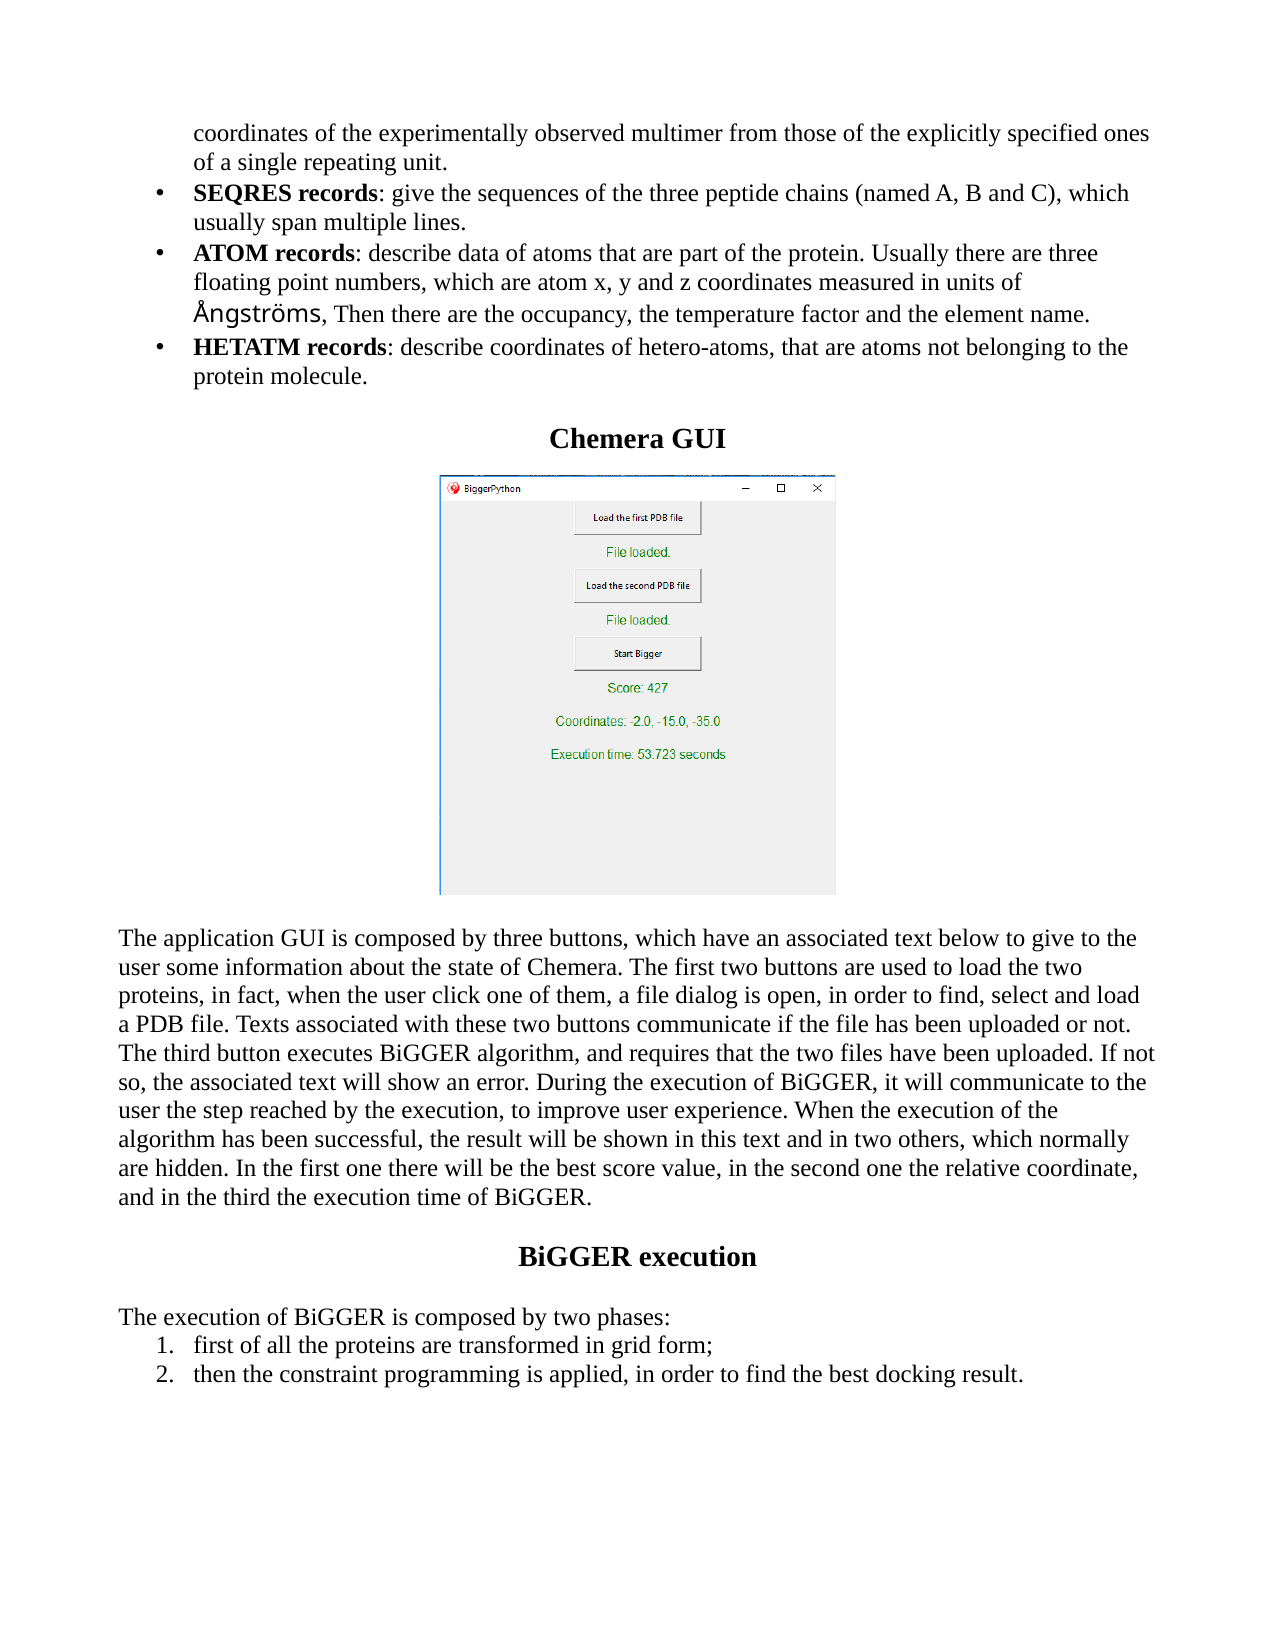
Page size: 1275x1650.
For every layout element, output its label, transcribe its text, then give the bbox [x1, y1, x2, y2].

picture [439, 475, 836, 895]
text The application GUI is composed by three buttons, which have an associated text below to give to the user some information about the state of Chemera. The first two buttons are used to load the two proteins, in fact, when the user click one of them, a file dialog is open, in order to find, select and load a PDB file. Texts associated with these two buttons communicate if the file has been uploaded or not. The third button executes BiGGER algorithm, and requires that the two files have been uploaded. If not so, the associated text will show an error. During the execution of BiGGER, it will communicate to the user the step reached by the execution, to improve user experience. When the execution of the algorithm has been successful, the result will be shown in this text and in two others, which normally are hidden. In the first one there will be the best score value, in the second one the relative coordinate, and in the third the execution time of BiGGER. [118, 923, 1157, 1211]
list SEQRES records: give the sequences of the three peptide chains (named A, B and C), which usually span multiple lines. [156, 178, 1157, 236]
list first of all the proteins are transformed in grid form; [156, 1330, 1157, 1359]
text Chemera GUI [118, 421, 1157, 454]
list HETATM records: describe coordinates of hetero-atoms, that are atoms not belonging to the protein molecule. [156, 332, 1157, 390]
text BiGGER execution [118, 1239, 1157, 1273]
list coordinates of the experimentally observed multimer from those of the explicitly specified ones of a single repeating unit. [156, 118, 1157, 176]
list ATOM records: describe data of atoms that are part of the protein. Usually there are three floating point numbers, which are atom x, y and z coordinates measured in units of Ångströms, Then there are the occupancy, the temperature factor and the element name. [156, 238, 1157, 330]
text The execution of BiGGER is composed by two phases: [118, 1302, 1157, 1330]
list then the constraint programming is applied, in order to find the best docking result. [156, 1359, 1157, 1388]
